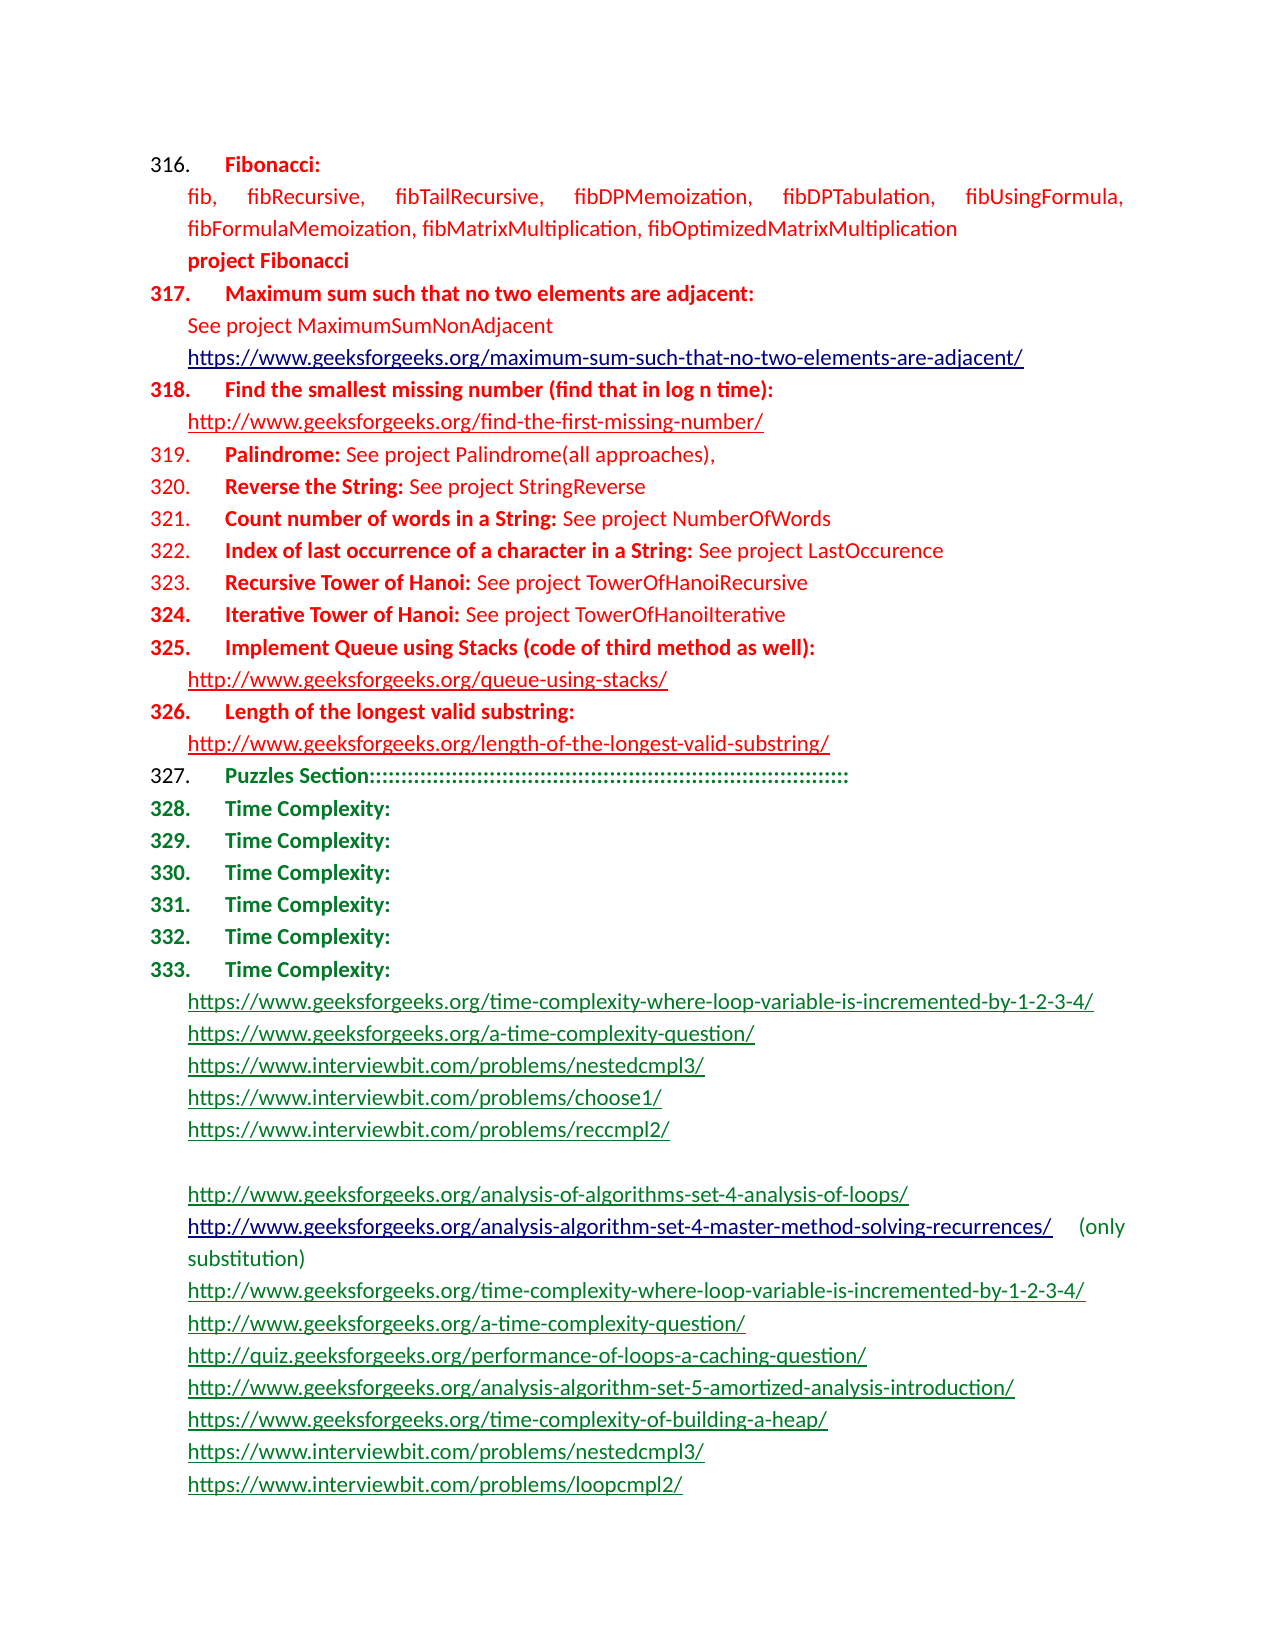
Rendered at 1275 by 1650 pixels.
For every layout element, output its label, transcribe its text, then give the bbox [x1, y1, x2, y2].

list https://www.geeksforgeeks.org/time-complexity-of-building-a-heap/ [150, 1405, 1125, 1433]
list Implement Queue using Stacks (code of third method as well): [150, 633, 1125, 661]
list http://www.geeksforgeeks.org/analysis-of-algorithms-set-4-analysis-of-loops/ [150, 1180, 1125, 1208]
list Time Complexity: [150, 794, 1125, 822]
list http://www.geeksforgeeks.org/time-complexity-where-loop-variable-is-incremented-by-1-2-3-4/ [150, 1277, 1125, 1304]
list Maximum sum such that no two elements are adjacent: [150, 279, 1125, 307]
list fib, fibRecursive, fibTailRecursive, fibDPMemoization, fibDPTabulation, fibUsingFormula, fibFormulaMemoization, fibMatrixMultiplication, fibOptimizedMatrixMultiplication [150, 182, 1125, 242]
list project Fibonacci [150, 247, 1125, 274]
list Iterative Tower of Hanoi: See project TowerOfHanoiIterative [150, 601, 1125, 629]
list Length of the longest valid substring: [150, 697, 1125, 725]
list Palindrome: See project Palindrome(all approaches), [150, 440, 1125, 468]
list https://www.geeksforgeeks.org/maximum-sum-such-that-no-two-elements-are-adjacent/ [150, 343, 1125, 371]
list Recursive Tower of Hanoi: See project TowerOfHanoiRecursive [150, 568, 1125, 596]
list http://www.geeksforgeeks.org/length-of-the-longest-valid-substring/ [150, 729, 1125, 757]
list Find the smallest missing number (find that in log n time): [150, 375, 1125, 403]
list Reverse the String: See project StringReverse [150, 472, 1125, 500]
list https://www.geeksforgeeks.org/time-complexity-where-loop-variable-is-incremented-by-1-2-3-4/ [150, 987, 1125, 1015]
list http://www.geeksforgeeks.org/queue-using-stacks/ [150, 665, 1125, 693]
list Fibonacci: [150, 150, 1125, 178]
list See project MaximumSumNonAdjacent [150, 311, 1125, 339]
list https://www.interviewbit.com/problems/nestedcmpl3/ [150, 1437, 1125, 1466]
list Time Complexity: [150, 858, 1125, 886]
list http://www.geeksforgeeks.org/analysis-algorithm-set-4-master-method-solving-recurrences/ (only substitution) [150, 1212, 1125, 1272]
list Time Complexity: [150, 955, 1125, 983]
list https://www.geeksforgeeks.org/a-time-complexity-question/ [150, 1019, 1125, 1047]
list https://www.interviewbit.com/problems/choose1/ [150, 1083, 1125, 1111]
list http://www.geeksforgeeks.org/find-the-first-missing-number/ [150, 407, 1125, 436]
list https://www.interviewbit.com/problems/loopcmpl2/ [150, 1470, 1125, 1498]
list http://quiz.geeksforgeeks.org/performance-of-loops-a-caching-question/ [150, 1341, 1125, 1369]
list http://www.geeksforgeeks.org/analysis-algorithm-set-5-amortized-analysis-introduction/ [150, 1373, 1125, 1401]
list Count number of words in a String: See project NumberOfWords [150, 504, 1125, 532]
list Time Complexity: [150, 826, 1125, 854]
list Time Complexity: [150, 922, 1125, 951]
list http://www.geeksforgeeks.org/a-time-complexity-question/ [150, 1309, 1125, 1337]
list https://www.interviewbit.com/problems/nestedcmpl3/ [150, 1051, 1125, 1079]
list https://www.interviewbit.com/problems/reccmpl2/ [150, 1116, 1125, 1144]
list Time Complexity: [150, 890, 1125, 918]
list Puzzles Section:::::::::::::::::::::::::::::::::::::::::::::::::::::::::::::::::::::::::::: [150, 762, 1125, 789]
list Index of last occurrence of a character in a String: See project LastOccurence [150, 536, 1125, 564]
